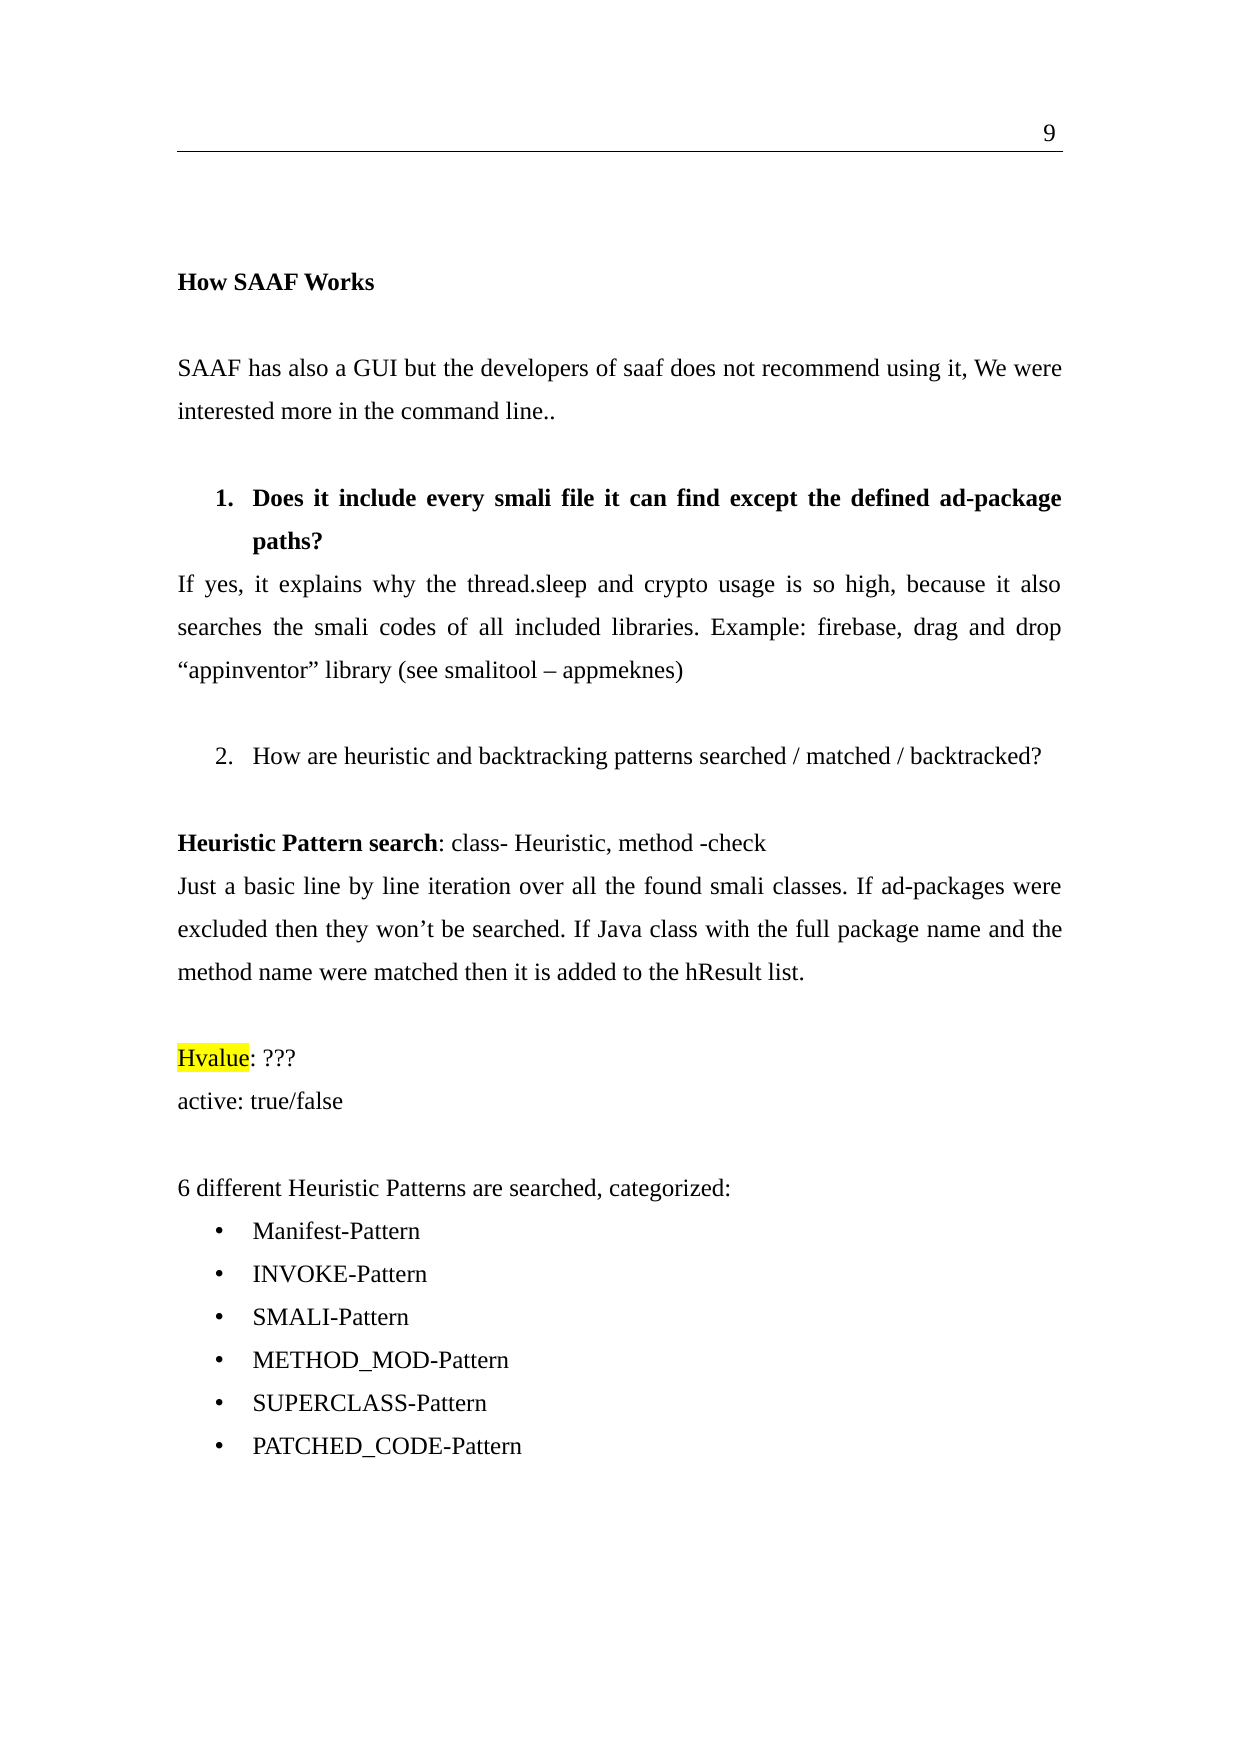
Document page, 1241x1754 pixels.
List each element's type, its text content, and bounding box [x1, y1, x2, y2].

list METHOD_MOD-Pattern [215, 1345, 1063, 1374]
list Does it include every smali file it can find except the defined ad-package paths? [215, 483, 1063, 554]
list PATCHED_CODE-Pattern [215, 1431, 1063, 1460]
text Hvalue: ??? [177, 1043, 1063, 1072]
text Just a basic line by line iteration over all the found smali classes. If ad-packages were excluded then they won’t be searched. If Java class with the full package name and the method name were matched then it is added to the hResult list. [177, 871, 1063, 986]
list SUPERCLASS-Pattern [215, 1388, 1063, 1417]
list Manifest-Pattern [215, 1216, 1063, 1244]
list SMALI-Pattern [215, 1302, 1063, 1331]
list How are heuristic and backtracking patterns searched / matched / backtracked? [215, 741, 1063, 770]
text Heuristic Pattern search: class- Heuristic, method -check [177, 828, 1063, 856]
text How SAAF Works [177, 267, 1063, 296]
text SAAF has also a GUI but the developers of saaf does not recommend using it, We were interested more in the command line.. [177, 353, 1063, 425]
text If yes, it explains why the thread.sleep and crypto usage is so high, because it also searches the smali codes of all included libraries. Example: firebase, drag and drop “appinventor” library (see smalitool – appmeknes) [177, 569, 1063, 684]
list INVOKE-Pattern [215, 1259, 1063, 1288]
text 6 different Heuristic Patterns are searched, categorized: [177, 1173, 1063, 1201]
text active: true/false [177, 1086, 1063, 1115]
